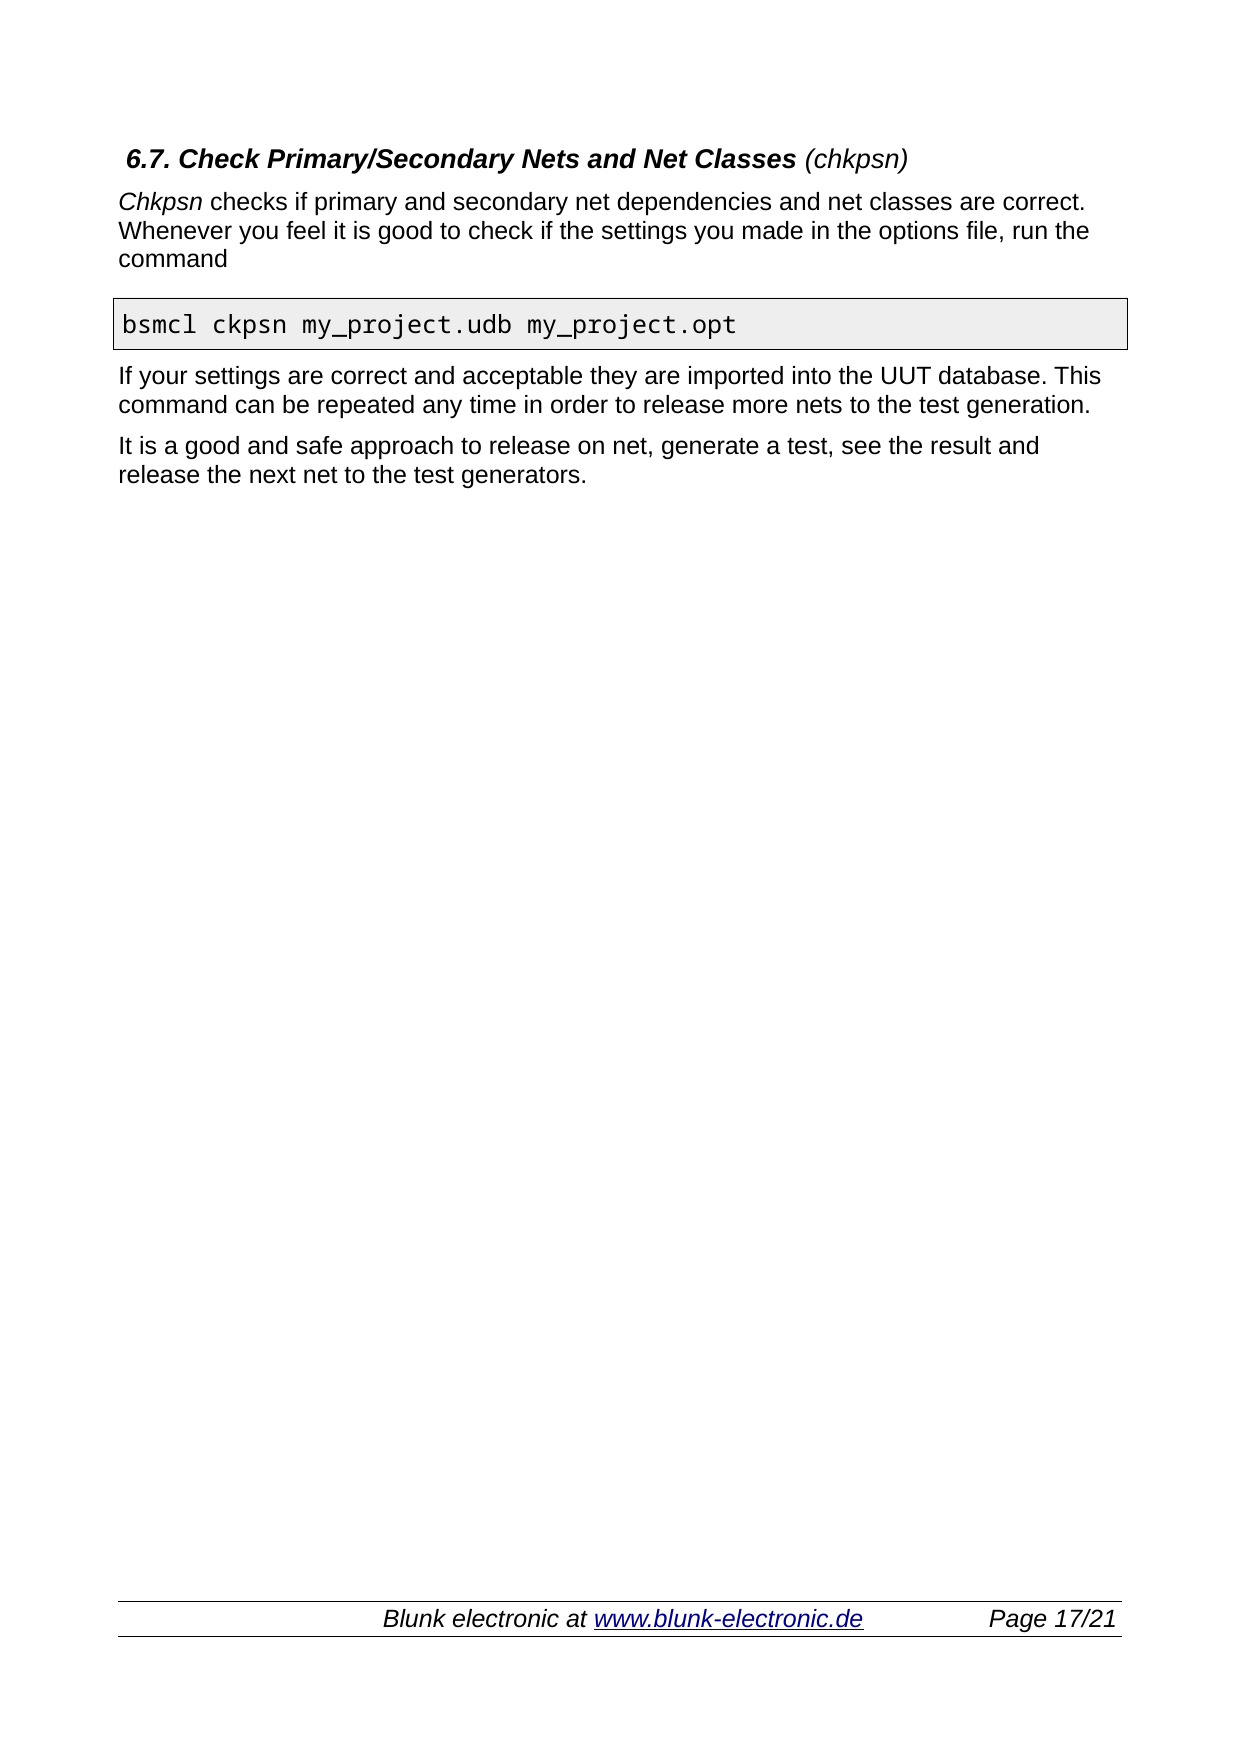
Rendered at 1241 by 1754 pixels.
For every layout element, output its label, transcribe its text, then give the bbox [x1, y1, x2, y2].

text [118, 286, 1122, 297]
text bsmcl ckpsn my_project.udb my_project.opt [122, 306, 1118, 341]
text Chkpsn checks if primary and secondary net dependencies and net classes are correct. Whenever you feel it is good to check if the settings you made in the options file, run the command [118, 187, 1122, 273]
text It is a good and safe approach to release on net, generate a test, see the result and release the next net to the test generators. [118, 431, 1122, 489]
subtitle Check Primary/Secondary Nets and Net Classes (chkpsn) [118, 143, 1122, 174]
text If your settings are correct and acceptable they are imported into the UUT database. This command can be repeated any time in order to release more nets to the test generation. [118, 350, 1122, 419]
